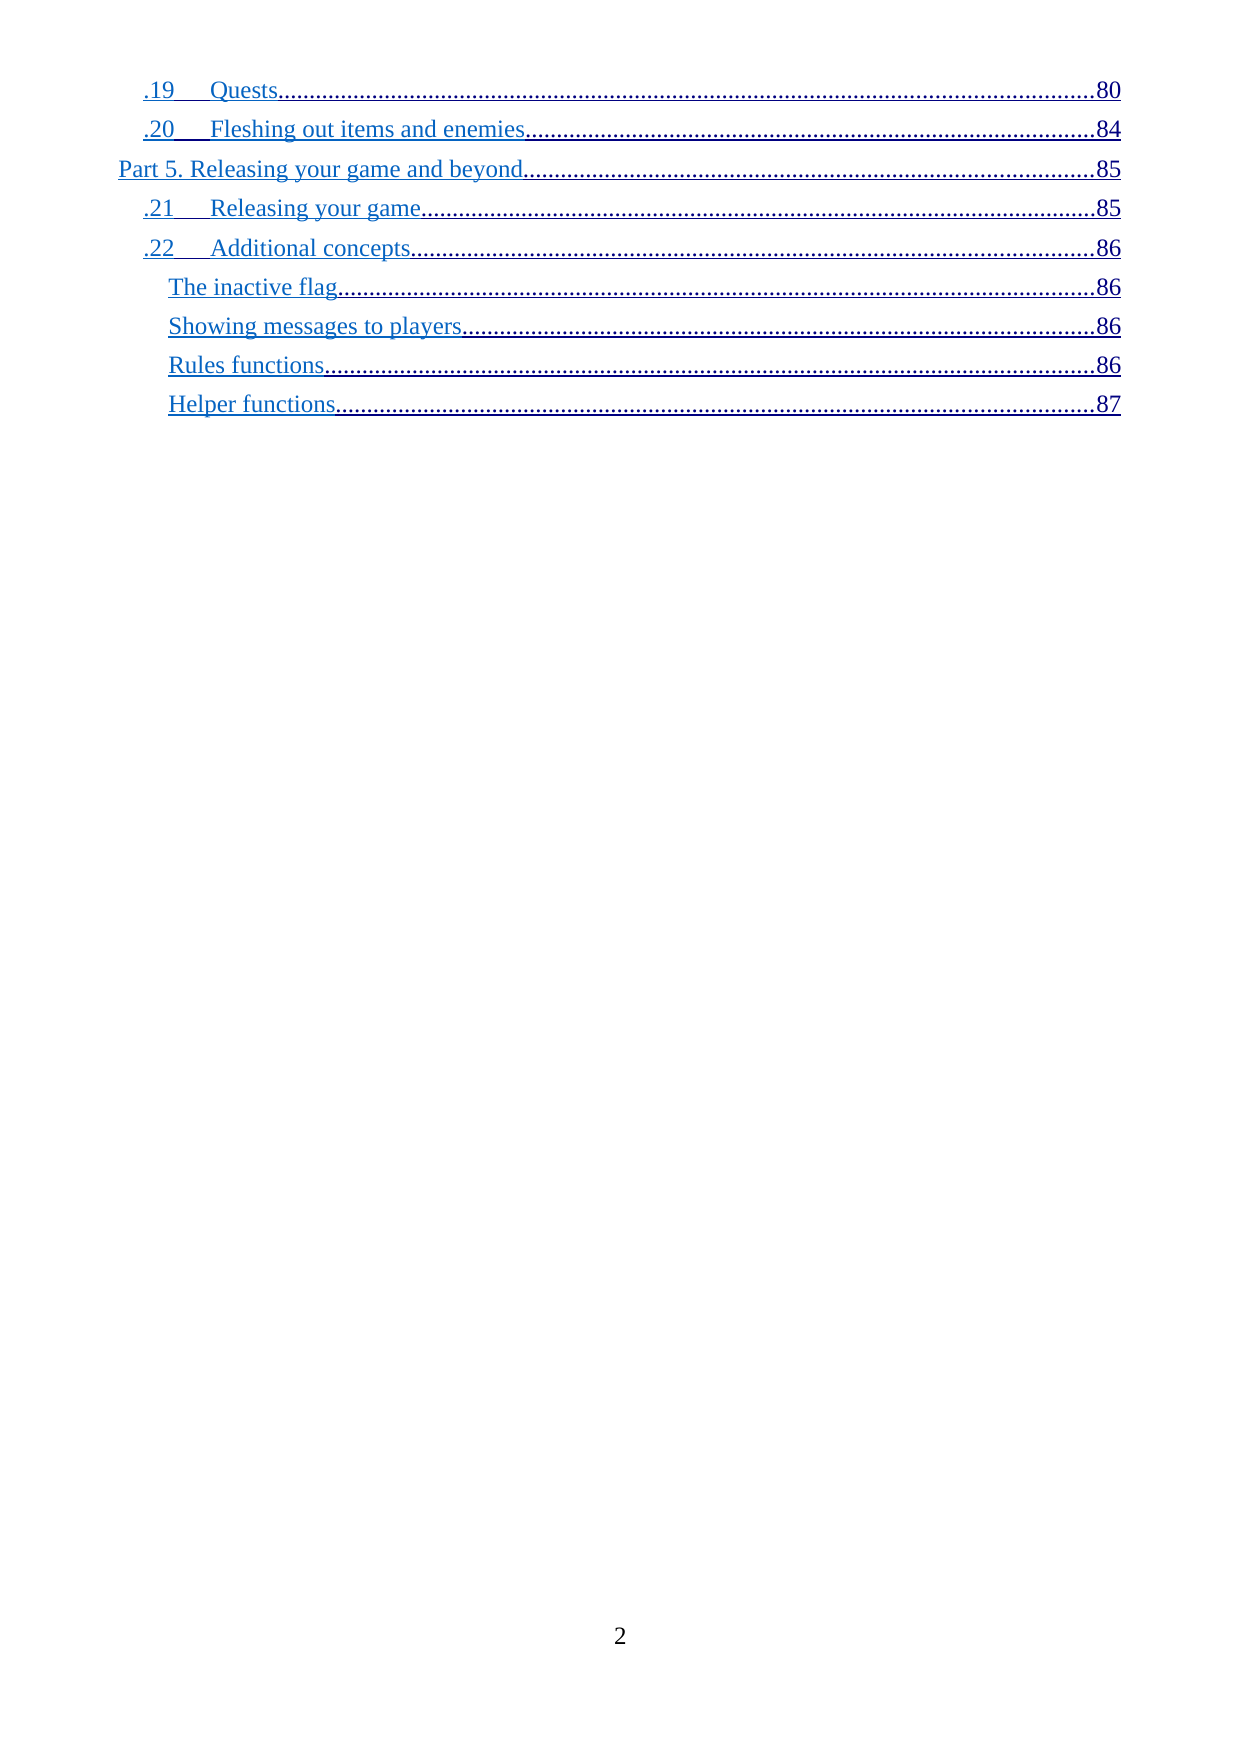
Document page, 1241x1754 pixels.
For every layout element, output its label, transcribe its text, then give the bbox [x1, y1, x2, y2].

text .22 Additional concepts 86 [143, 233, 1122, 262]
text Helper functions 87 [168, 389, 1122, 418]
text The inactive flag 86 [168, 272, 1122, 301]
text Part 5. Releasing your game and beyond 85 [118, 154, 1122, 183]
text Showing messages to players 86 [168, 311, 1122, 340]
text .19 Quests 80 [143, 75, 1122, 104]
text Rules functions 86 [168, 350, 1122, 379]
text .21 Releasing your game 85 [143, 193, 1122, 222]
text .20 Fleshing out items and enemies 84 [143, 114, 1122, 143]
